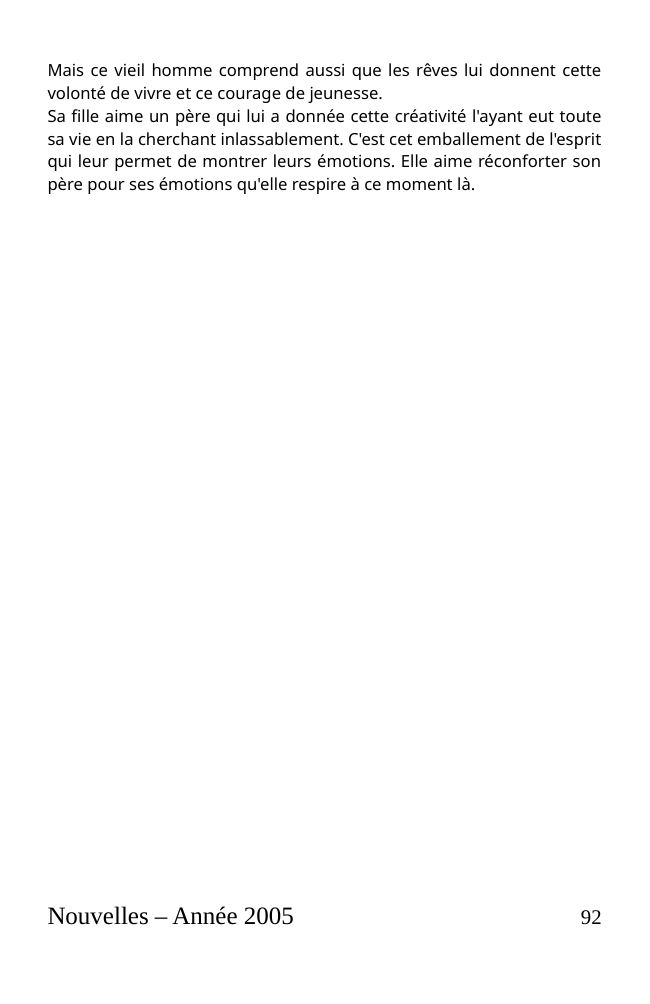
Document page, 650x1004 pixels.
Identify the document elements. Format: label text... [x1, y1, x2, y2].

text Sa fille aime un père qui lui a donnée cette créativité l'ayant eut toute sa vie en la cherchant inlassablement. C'est cet emballement de l'esprit qui leur permet de montrer leurs émotions. Elle aime réconforter son père pour ses émotions qu'elle respire à ce moment là. [47, 104, 602, 195]
text Mais ce vieil homme comprend aussi que les rêves lui donnent cette volonté de vivre et ce courage de jeunesse. [47, 59, 602, 104]
